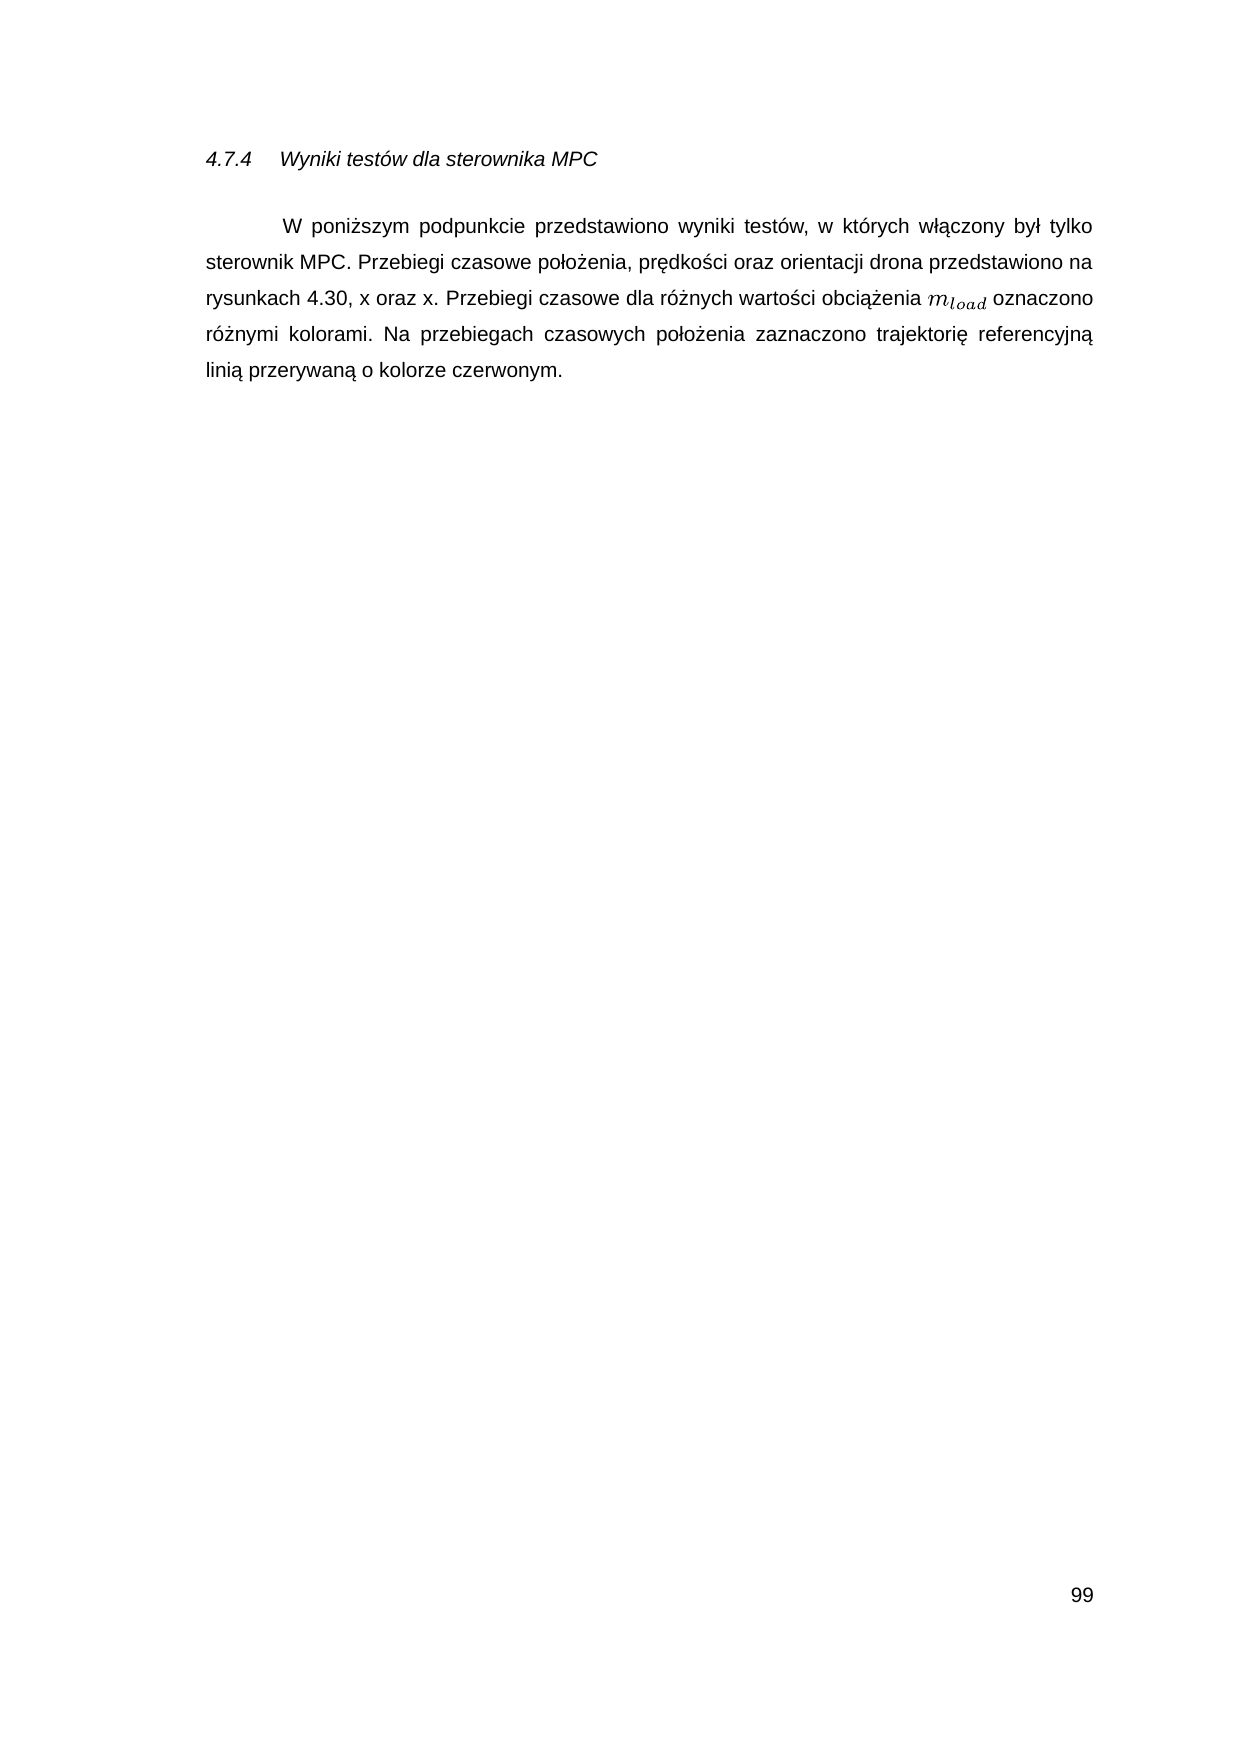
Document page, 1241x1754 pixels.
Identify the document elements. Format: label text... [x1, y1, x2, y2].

text W poniższym podpunkcie przedstawiono wyniki testów, w których włączony był tylko sterownik MPC. Przebiegi czasowe położenia, prędkości oraz orientacji drona przedstawiono na rysunkach 4.30, x oraz x. Przebiegi czasowe dla różnych wartości obciążenia oznaczono różnymi kolorami. Na przebiegach czasowych położenia zaznaczono trajektorię referencyjną linią przerywaną o kolorze czerwonym. [206, 214, 1093, 382]
subtitle Wyniki testów dla sterownika MPC [206, 147, 1093, 171]
